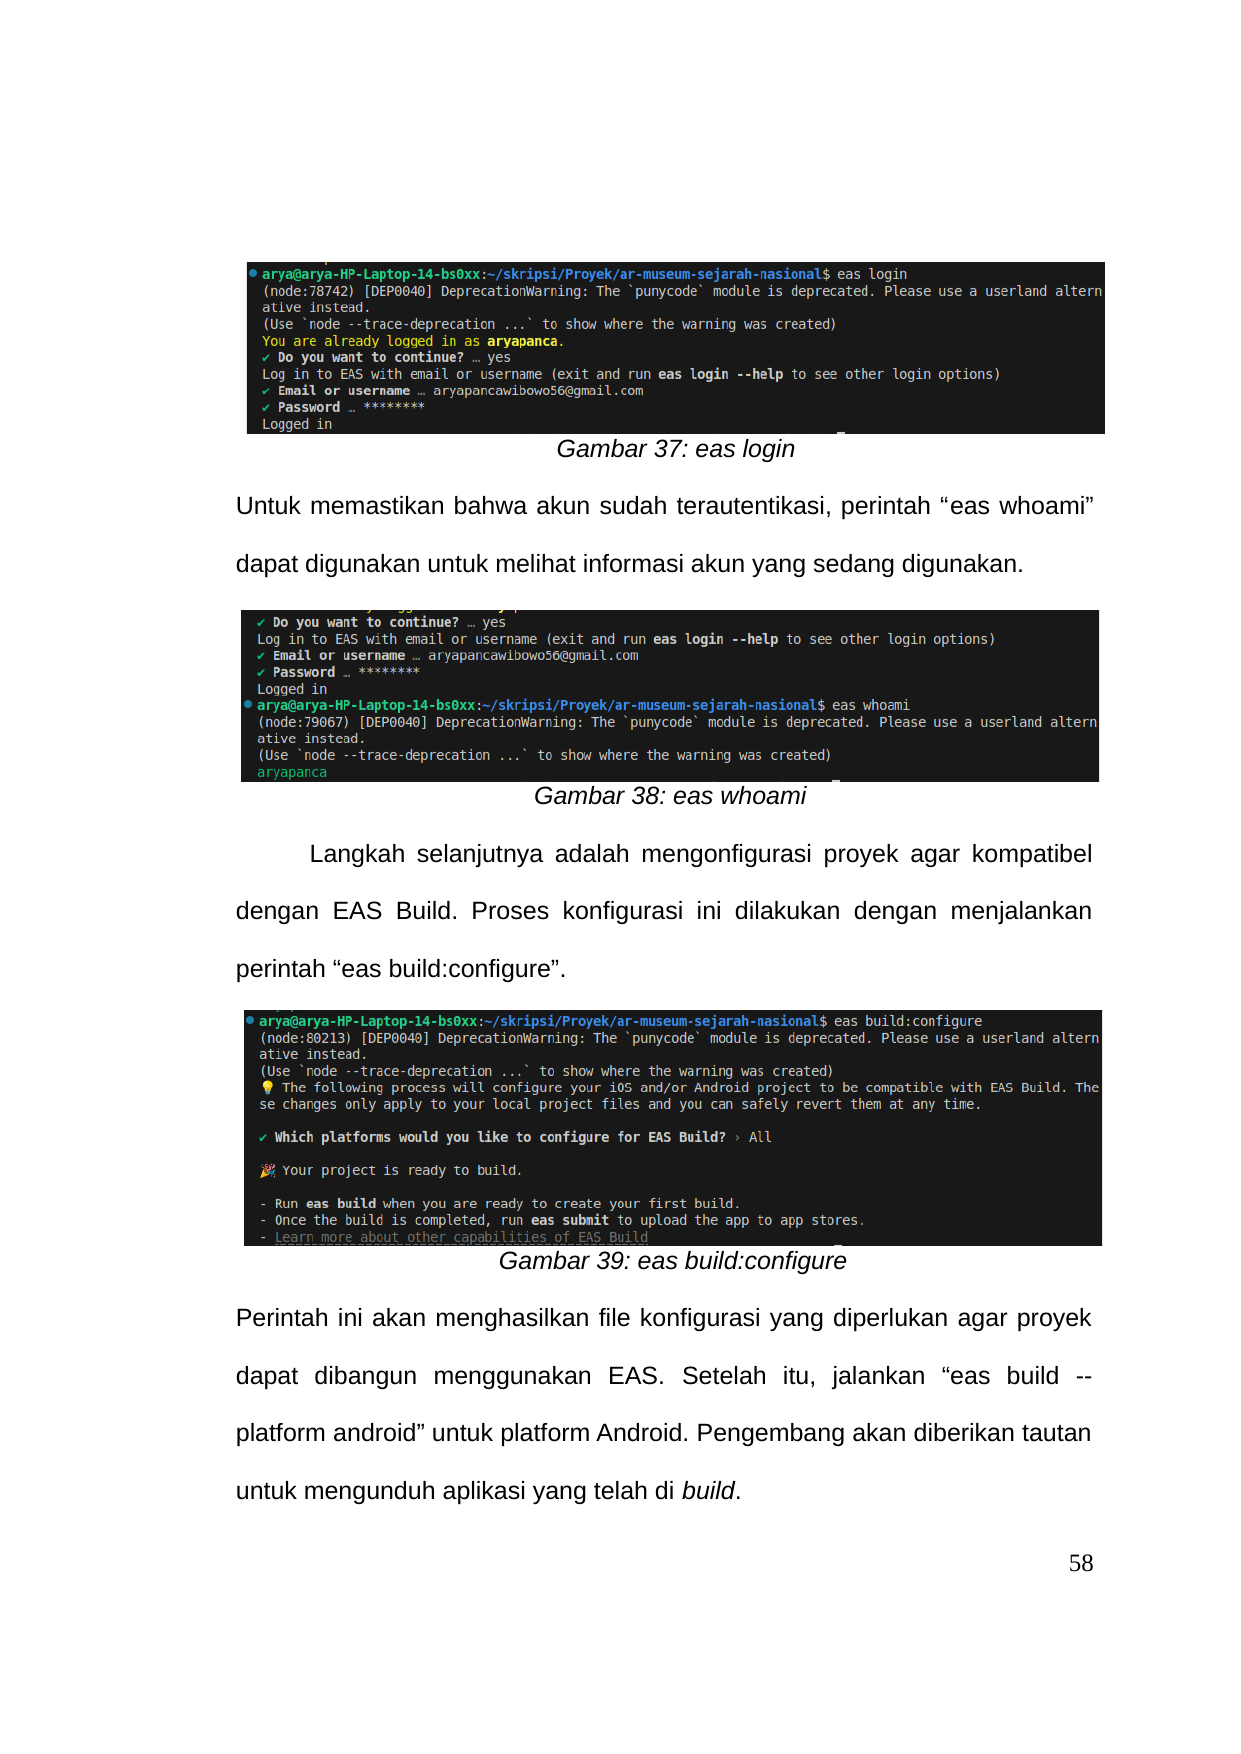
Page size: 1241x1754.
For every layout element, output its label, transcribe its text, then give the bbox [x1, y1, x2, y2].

text Perintah ini akan menghasilkan file konfigurasi yang diperlukan agar proyek dapat dibangun menggunakan EAS. Setelah itu, jalankan “eas build --platform android” untuk platform Android. Pengembang akan diberikan tautan untuk mengunduh aplikasi yang telah di build. [236, 1026, 1093, 1504]
picture [241, 610, 1100, 782]
text Langkah selanjutnya adalah mengonfigurasi proyek agar kompatibel dengan EAS Build. Proses konfigurasi ini dilakukan dengan menjalankan perintah “eas build:configure”. [236, 621, 1093, 983]
text Gambar 37: eas login [247, 434, 1105, 462]
text [244, 997, 1102, 1010]
text Untuk memastikan bahwa akun sudah terautentikasi, perintah “eas whoami” dapat digunakan untuk melihat informasi akun yang sedang digunakan. [236, 236, 1105, 577]
text [241, 598, 1099, 610]
text Gambar 39: eas build:configure [244, 1246, 1102, 1274]
text Gambar 38: eas whoami [241, 782, 1099, 810]
picture [246, 262, 1105, 434]
picture [244, 1010, 1103, 1246]
